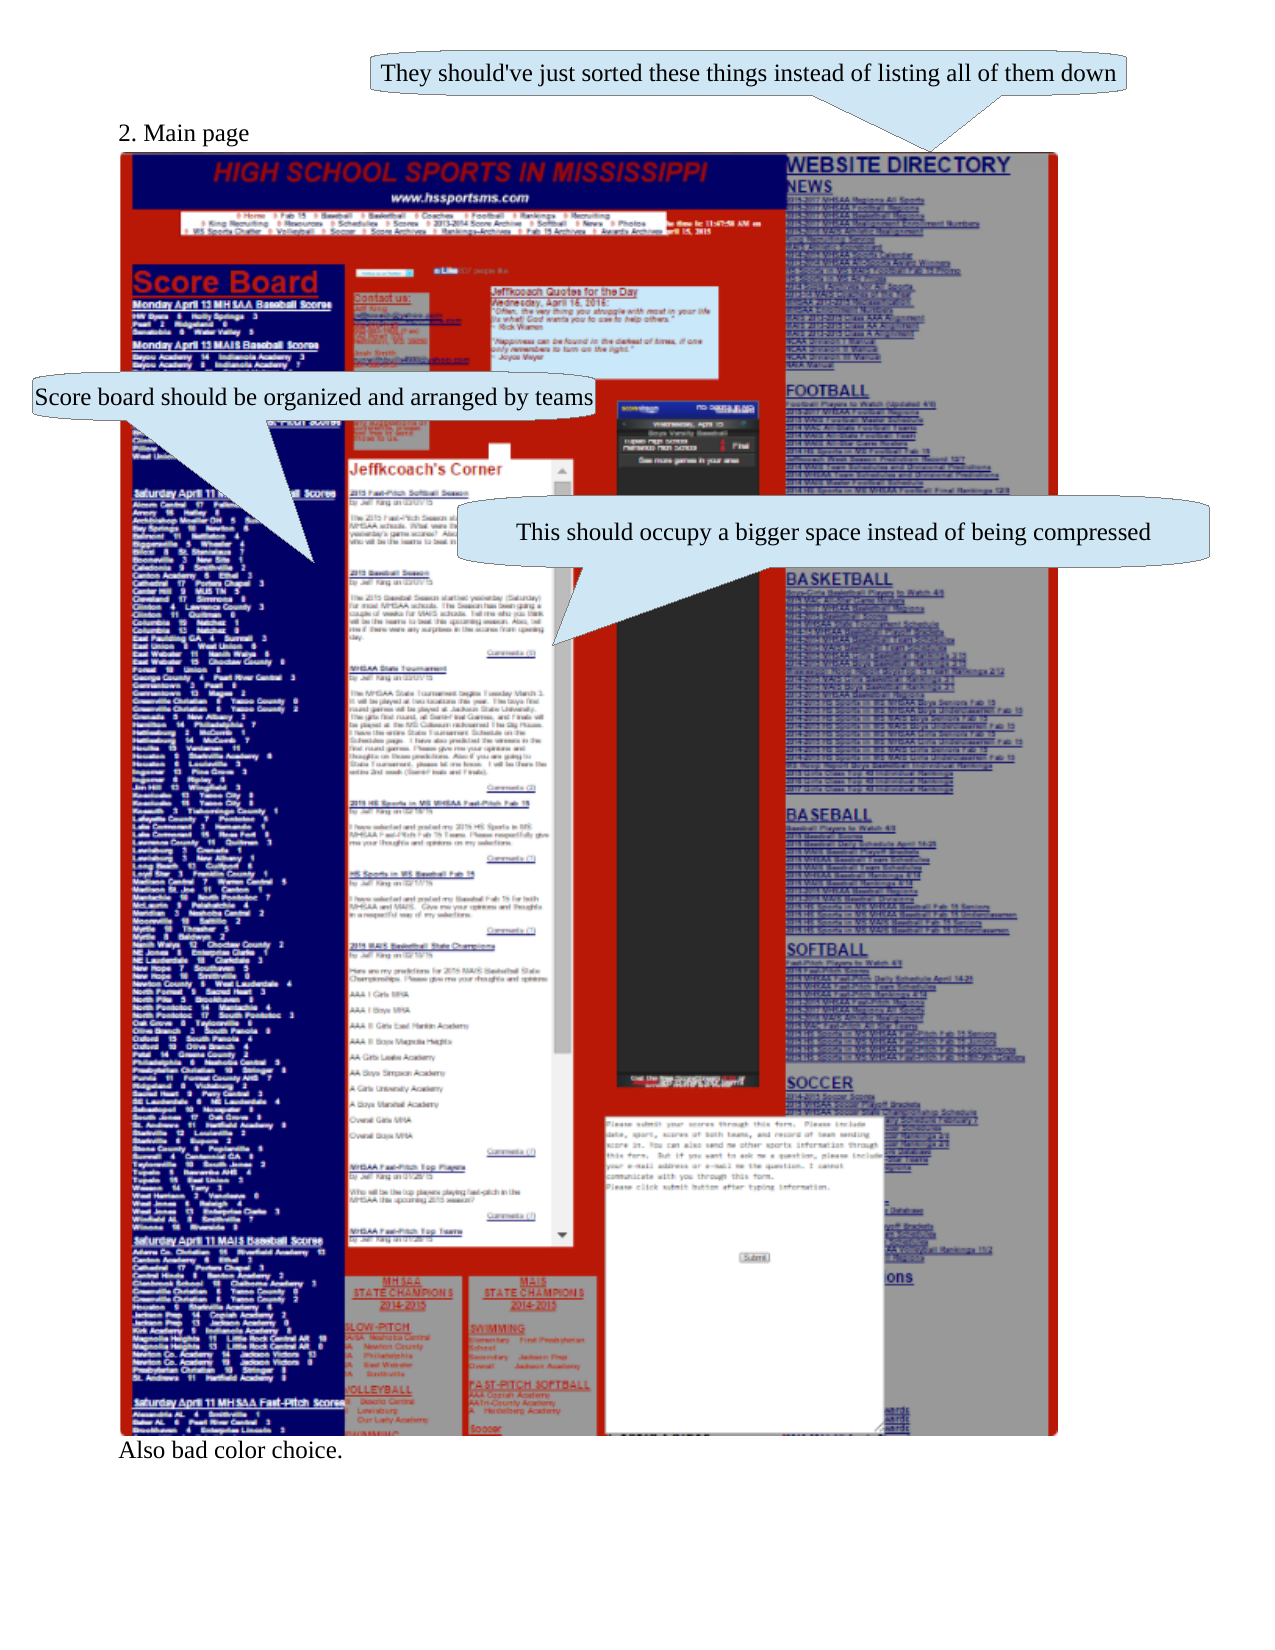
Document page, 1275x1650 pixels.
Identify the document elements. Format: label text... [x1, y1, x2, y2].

text [938, 118, 1157, 147]
text [118, 147, 928, 372]
text Also bad color choice. [118, 1436, 1157, 1464]
text [932, 147, 1157, 497]
picture [120, 152, 1058, 1436]
text 2. Main page [118, 118, 917, 147]
